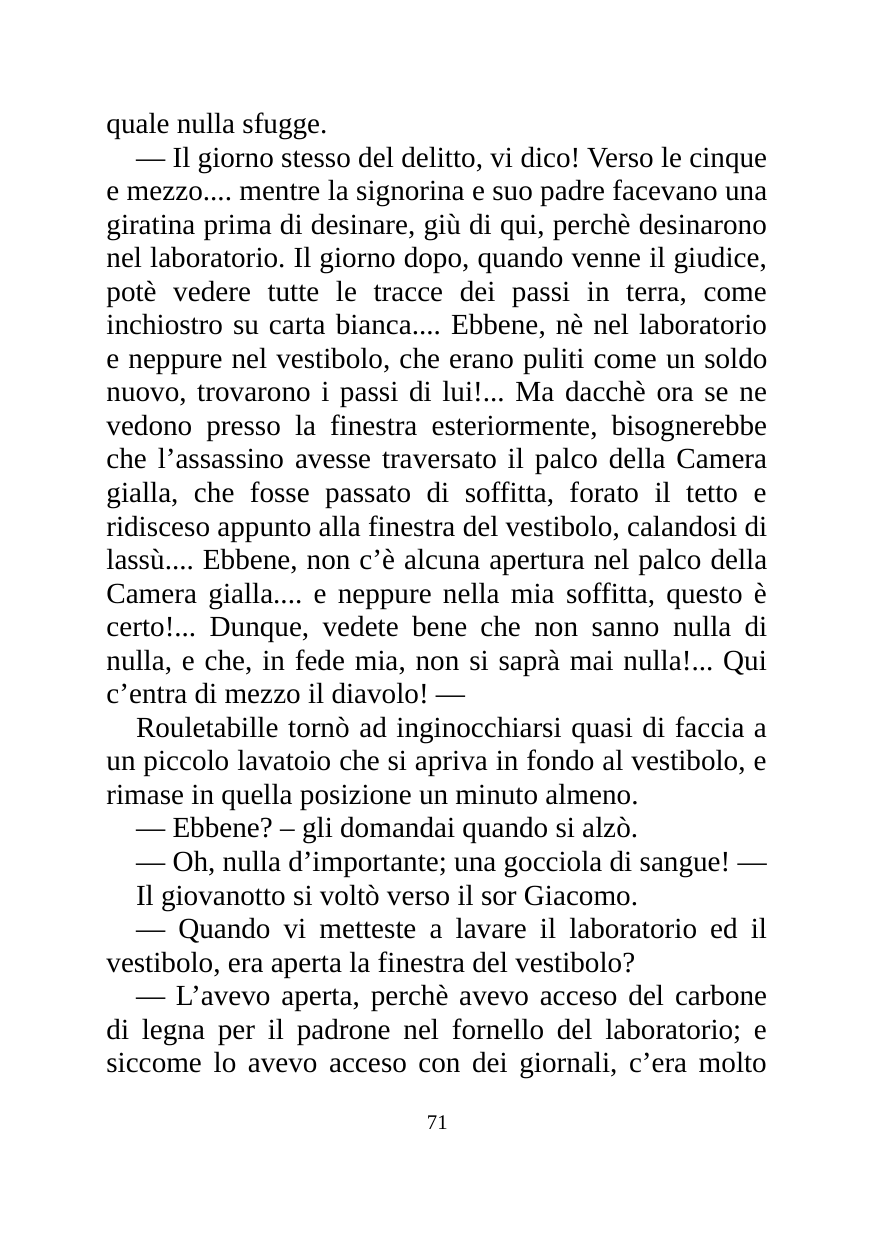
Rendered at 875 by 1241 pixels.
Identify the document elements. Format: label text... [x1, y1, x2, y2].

text — Ebbene? – gli domandai quando si alzò. [106, 811, 768, 844]
text — Oh, nulla d’importante; una gocciola di sangue! — [106, 844, 768, 878]
text quale nulla sfugge. [106, 106, 768, 140]
text Rouletabille tornò ad inginocchiarsi quasi di faccia a un piccolo lavatoio che si apriva in fondo al vestibolo, e rimase in quella posizione un minuto almeno. [106, 710, 768, 811]
text — Quando vi metteste a lavare il laboratorio ed il vestibolo, era aperta la finestra del vestibolo? [106, 911, 768, 978]
text — L’avevo aperta, perchè avevo acceso del carbone di legna per il padrone nel fornello del laboratorio; e siccome lo avevo acceso con dei giornali, c’era molto [106, 978, 768, 1079]
text — Il giorno stesso del delitto, vi dico! Verso le cinque e mezzo.... mentre la signorina e suo padre facevano una giratina prima di desinare, giù di qui, perchè desinarono nel laboratorio. Il giorno dopo, quando venne il giudice, potè vedere tutte le tracce dei passi in terra, come inchiostro su carta bianca.... Ebbene, nè nel laboratorio e neppure nel vestibolo, che erano puliti come un soldo nuovo, trovarono i passi di lui!... Ma dacchè ora se ne vedono presso la finestra esteriormente, bisognerebbe che l’assassino avesse traversato il palco della Camera gialla, che fosse passato di soffitta, forato il tetto e ridisceso appunto alla finestra del vestibolo, calandosi di lassù.... Ebbene, non c’è alcuna apertura nel palco della Camera gialla.... e neppure nella mia soffitta, questo è certo!... Dunque, vedete bene che non sanno nulla di nulla, e che, in fede mia, non si saprà mai nulla!... Qui c’entra di mezzo il diavolo! — [106, 140, 768, 710]
text Il giovanotto si voltò verso il sor Giacomo. [106, 878, 768, 911]
